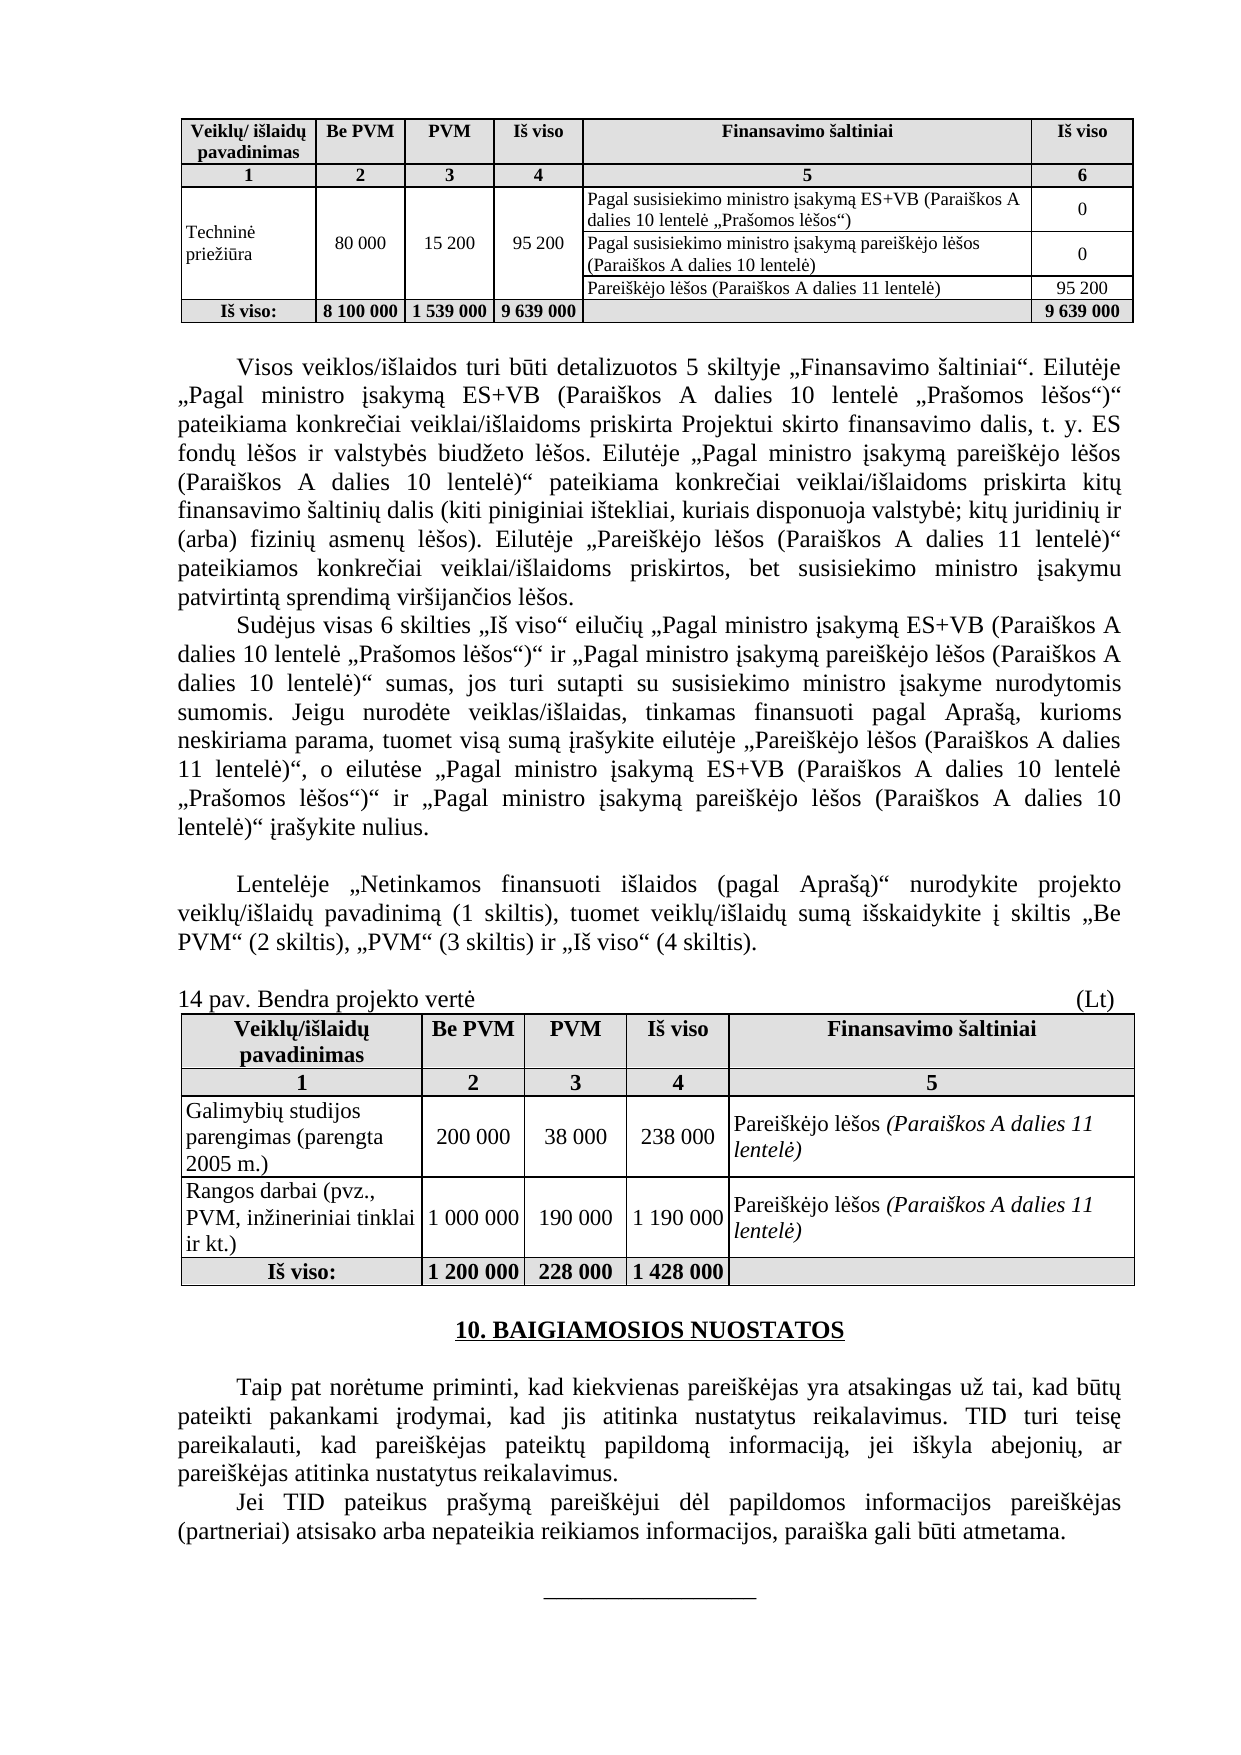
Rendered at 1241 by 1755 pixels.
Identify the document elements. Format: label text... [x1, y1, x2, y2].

table_cell 95 200 [495, 188, 582, 298]
table_cell [584, 300, 1031, 322]
table_header Finansavimo šaltiniai [584, 120, 1031, 163]
table_cell 190 000 [525, 1178, 626, 1257]
table_cell 1 190 000 [627, 1178, 728, 1257]
table_cell 200 000 [423, 1097, 524, 1176]
table_cell Pareiškėjo lėšos (Paraiškos A dalies 11 lentelė) [584, 277, 1031, 298]
table_cell 1 000 000 [423, 1178, 524, 1257]
table_cell 228 000 [525, 1258, 626, 1284]
table_cell 6 [1032, 165, 1132, 186]
table_cell 1 [182, 165, 315, 186]
table_cell 238 000 [627, 1097, 728, 1176]
table_cell 2 [423, 1069, 524, 1095]
table_cell 38 000 [525, 1097, 626, 1176]
table_cell Pareiškėjo lėšos (Paraiškos A dalies 11 lentelė) [730, 1097, 1134, 1176]
table_header PVM [525, 1015, 626, 1067]
text Visos veiklos/išlaidos turi būti detalizuotos 5 skiltyje „Finansavimo šaltiniai“. Eilutėje „Pagal ministro įsakymą ES+VB (Paraiškos A dalies 10 lentelė „Prašomos lėšos“)“ pateikiama konkrečiai veiklai/išlaidoms priskirta Projektui skirto finansavimo dalis, t. y. ES fondų lėšos ir valstybės biudžeto lėšos. Eilutėje „Pagal ministro įsakymą pareiškėjo lėšos (Paraiškos A dalies 10 lentelė)“ pateikiama konkrečiai veiklai/išlaidoms priskirta kitų finansavimo šaltinių dalis (kiti piniginiai ištekliai, kuriais disponuoja valstybė; kitų juridinių ir (arba) fizinių asmenų lėšos). Eilutėje „Pareiškėjo lėšos (Paraiškos A dalies 11 lentelė)“ pateikiamos konkrečiai veiklai/išlaidoms priskirtos, bet susisiekimo ministro įsakymu patvirtintą sprendimą viršijančios lėšos. [177, 352, 1122, 611]
table_cell 8 100 000 [317, 300, 404, 322]
table_cell Techninė priežiūra [182, 188, 315, 298]
table_header Veiklų/išlaidų pavadinimas [182, 1015, 421, 1067]
table_cell Iš viso: [182, 300, 315, 322]
table_cell 4 [627, 1069, 728, 1095]
table_cell Galimybių studijos parengimas (parengta 2005 m.) [182, 1097, 421, 1176]
table_cell 1 [182, 1069, 421, 1095]
text _________________ [177, 1573, 1122, 1602]
table_cell 80 000 [317, 188, 404, 298]
text Jei TID pateikus prašymą pareiškėjui dėl papildomos informacijos pareiškėjas (partneriai) atsisako arba nepateikia reikiamos informacijos, paraiška gali būti atmetama. [177, 1487, 1122, 1545]
table_header Finansavimo šaltiniai [730, 1015, 1134, 1067]
table_cell Rangos darbai (pvz., PVM, inžineriniai tinklai ir kt.) [182, 1178, 421, 1257]
table_cell 1 200 000 [423, 1258, 524, 1284]
table_cell 3 [525, 1069, 626, 1095]
text Sudėjus visas 6 skilties „Iš viso“ eilučių „Pagal ministro įsakymą ES+VB (Paraiškos A dalies 10 lentelė „Prašomos lėšos“)“ ir „Pagal ministro įsakymą pareiškėjo lėšos (Paraiškos A dalies 10 lentelė)“ sumas, jos turi sutapti su susisiekimo ministro įsakyme nurodytomis sumomis. Jeigu nurodėte veiklas/išlaidas, tinkamas finansuoti pagal Aprašą, kurioms neskiriama parama, tuomet visą sumą įrašykite eilutėje „Pareiškėjo lėšos (Paraiškos A dalies 11 lentelė)“, o eilutėse „Pagal ministro įsakymą ES+VB (Paraiškos A dalies 10 lentelė „Prašomos lėšos“)“ ir „Pagal ministro įsakymą pareiškėjo lėšos (Paraiškos A dalies 10 lentelė)“ įrašykite nulius. [177, 611, 1122, 841]
table_cell 0 [1032, 188, 1132, 231]
table_cell 5 [730, 1069, 1134, 1095]
table_cell 3 [406, 165, 493, 186]
text Lentelėje „Netinkamos finansuoti išlaidos (pagal Aprašą)“ nurodykite projekto veiklų/išlaidų pavadinimą (1 skiltis), tuomet veiklų/išlaidų sumą išskaidykite į skiltis „Be PVM“ (2 skiltis), „PVM“ (3 skiltis) ir „Iš viso“ (4 skiltis). [177, 869, 1122, 956]
table_header Be PVM [423, 1015, 524, 1067]
text 10. BAIGIAMOSIOS NUOSTATOS [177, 1315, 1122, 1343]
table_cell Pagal susisiekimo ministro įsakymą ES+VB (Paraiškos A dalies 10 lentelė „Prašomos lėšos“) [584, 188, 1031, 231]
table_header PVM [406, 120, 493, 163]
table_cell Pagal susisiekimo ministro įsakymą pareiškėjo lėšos (Paraiškos A dalies 10 lentelė) [584, 232, 1031, 275]
table_header Iš viso [495, 120, 582, 163]
table_cell 95 200 [1032, 277, 1132, 298]
table_cell 9 639 000 [1032, 300, 1132, 322]
text Taip pat norėtume priminti, kad kiekvienas pareiškėjas yra atsakingas už tai, kad būtų pateikti pakankami įrodymai, kad jis atitinka nustatytus reikalavimus. TID turi teisę pareikalauti, kad pareiškėjas pateiktų papildomą informaciją, jei iškyla abejonių, ar pareiškėjas atitinka nustatytus reikalavimus. [177, 1372, 1122, 1487]
table_cell [730, 1258, 1134, 1284]
table_cell Iš viso: [182, 1258, 421, 1284]
table_header Iš viso [1032, 120, 1132, 163]
table_cell 5 [584, 165, 1031, 186]
table_cell 0 [1032, 232, 1132, 275]
table_cell 1 428 000 [627, 1258, 728, 1284]
table_cell 1 539 000 [406, 300, 493, 322]
table_cell 2 [317, 165, 404, 186]
table_header Be PVM [317, 120, 404, 163]
text 14 pav. Bendra projekto vertė (Lt) [177, 984, 1122, 1013]
table_header Iš viso [627, 1015, 728, 1067]
table_header Veiklų/ išlaidų pavadinimas [182, 120, 315, 163]
table_cell 9 639 000 [495, 300, 582, 322]
table_cell 4 [495, 165, 582, 186]
table_cell 15 200 [406, 188, 493, 298]
table_cell Pareiškėjo lėšos (Paraiškos A dalies 11 lentelė) [730, 1178, 1134, 1257]
